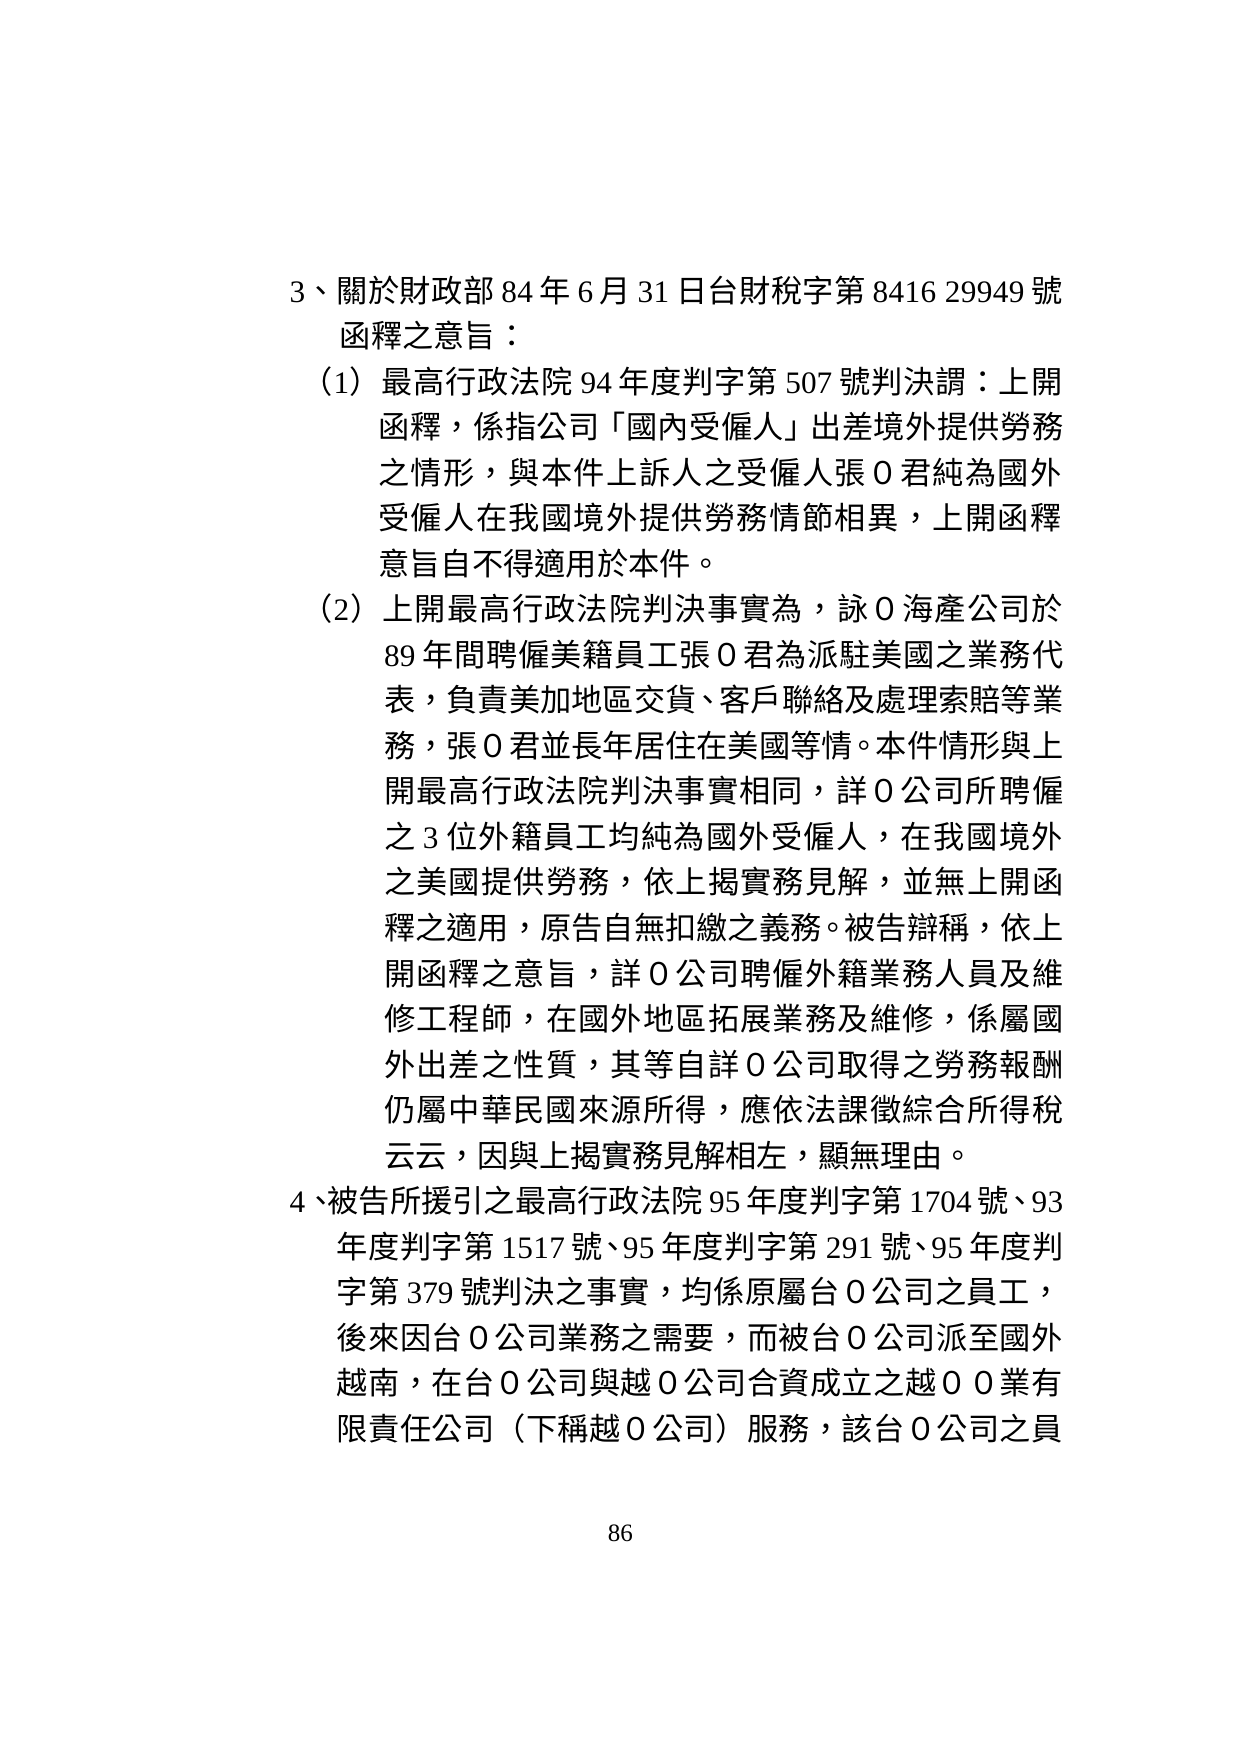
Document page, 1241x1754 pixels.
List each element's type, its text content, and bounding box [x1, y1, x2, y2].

text （2）上開最高行政法院判決事實為，詠０海產公司於89年間聘僱美籍員工張０君為派駐美國之業務代表，負責美加地區交貨、客戶聯絡及處理索賠等業務，張０君並長年居住在美國等情。本件情形與上開最高行政法院判決事實相同，詳０公司所聘僱之3位外籍員工均純為國外受僱人，在我國境外之美國提供勞務，依上揭實務見解，並無上開函釋之適用，原告自無扣繳之義務。被告辯稱，依上開函釋之意旨，詳０公司聘僱外籍業務人員及維修工程師，在國外地區拓展業務及維修，係屬國外出差之性質，其等自詳０公司取得之勞務報酬仍屬中華民國來源所得，應依法課徵綜合所得稅云云，因與上揭實務見解相左，顯無理由。 [301, 584, 1063, 1176]
text 3、關於財政部84年6月31日台財稅字第8416 29949號函釋之意旨： [289, 266, 1063, 357]
text （1）最高行政法院94年度判字第507號判決謂：上開函釋，係指公司「國內受僱人」出差境外提供勞務之情形，與本件上訴人之受僱人張０君純為國外受僱人在我國境外提供勞務情節相異，上開函釋意旨自不得適用於本件。 [301, 357, 1063, 584]
text 4、被告所援引之最高行政法院95年度判字第1704號、93年度判字第1517號、95年度判字第291號、95年度判字第379號判決之事實，均係原屬台０公司之員工，後來因台０公司業務之需要，而被台０公司派至國外越南，在台０公司與越０公司合資成立之越００業有限責任公司（下稱越０公司）服務，該台０公司之員 [289, 1176, 1063, 1449]
